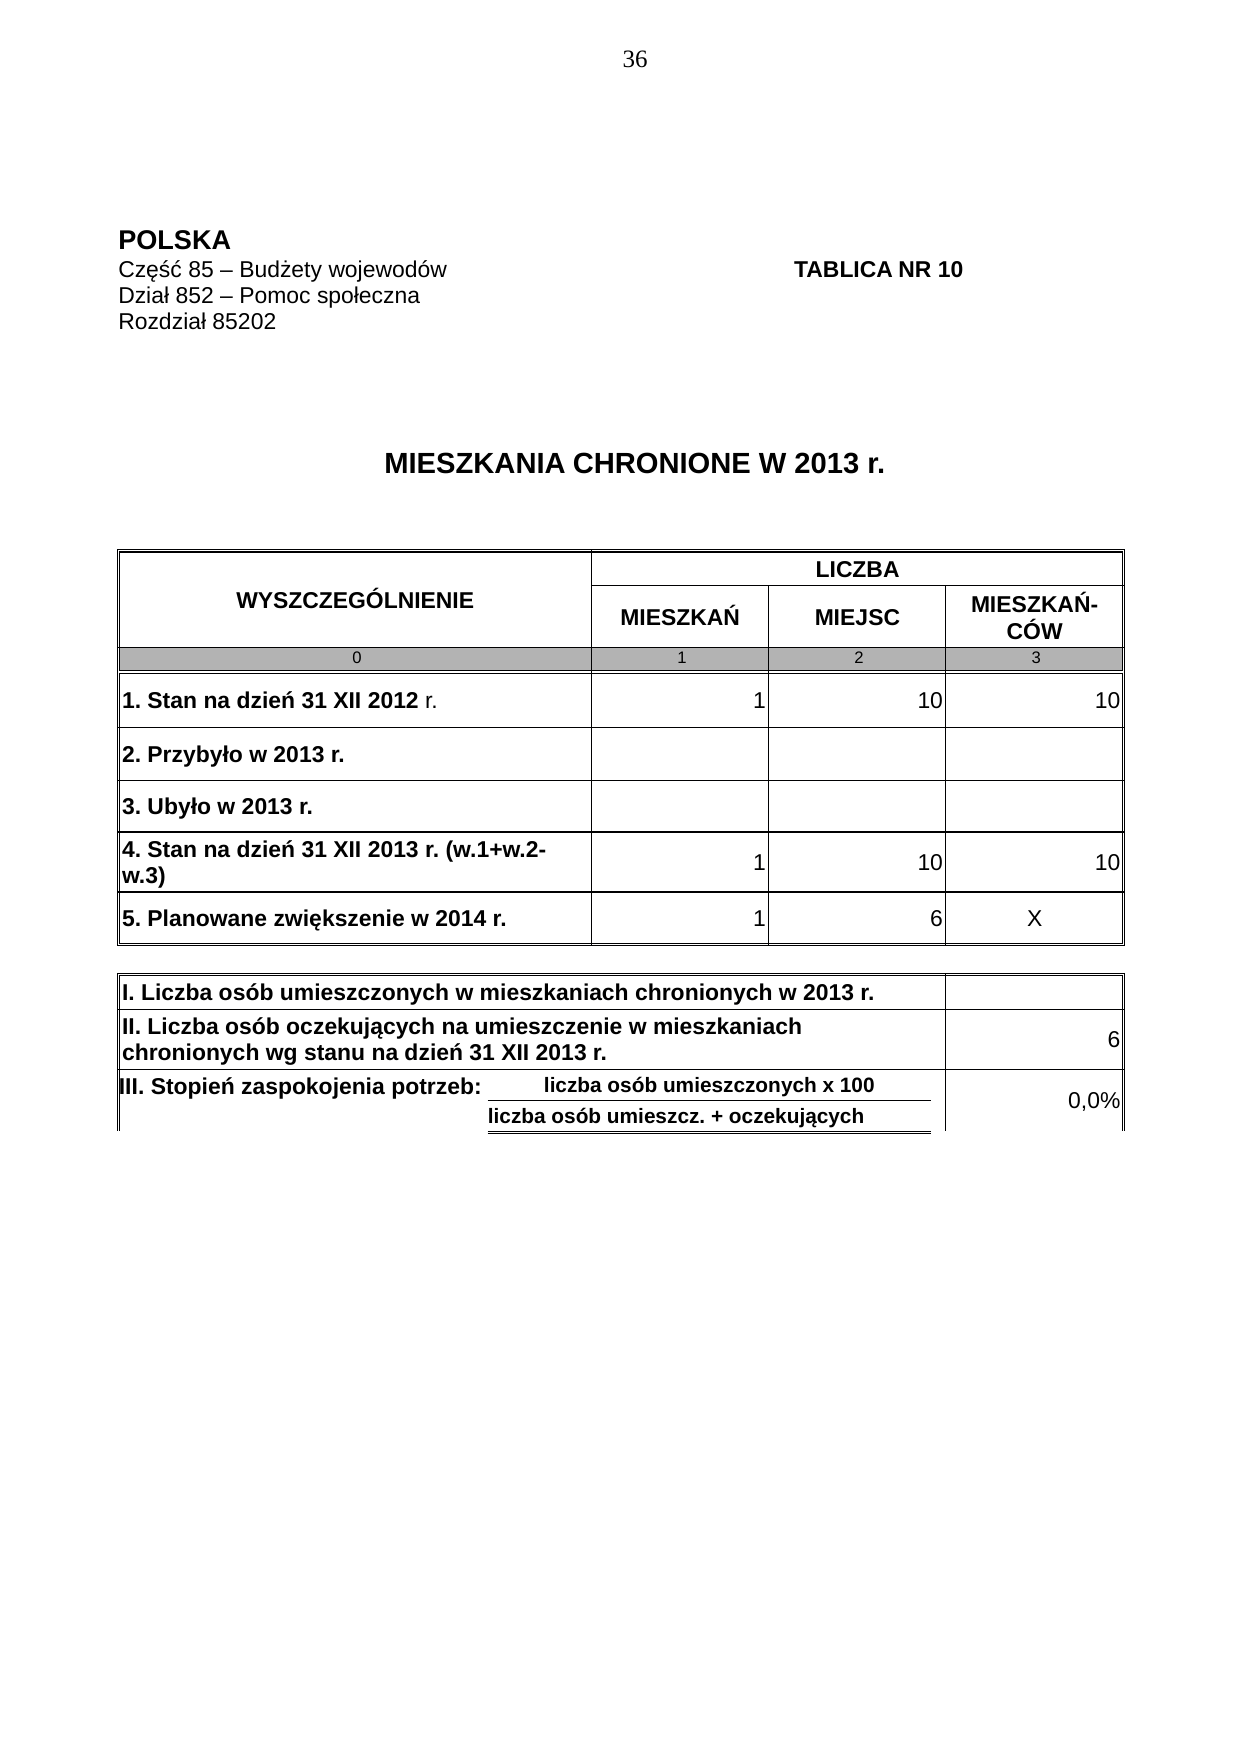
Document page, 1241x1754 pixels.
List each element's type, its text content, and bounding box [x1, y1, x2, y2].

table_cell 10 [946, 833, 1122, 891]
table_cell 6 [946, 1010, 1122, 1068]
table_header I. Liczba osób umieszczonych w mieszkaniach chronionych w 2013 r. [120, 976, 945, 1008]
table_cell 5. Planowane zwiększenie w 2014 r. [120, 893, 591, 943]
table_cell 3 [946, 648, 1122, 670]
table_cell 10 [769, 674, 945, 727]
table_header WYSZCZEGÓLNIENIE [120, 553, 591, 647]
table_cell 1. Stan na dzień 31 XII 2012 r. [120, 674, 591, 727]
table_cell III. Stopień zaspokojenia potrzeb: [120, 1070, 488, 1131]
table_cell liczba osób umieszcz. + oczekujących [488, 1101, 931, 1131]
text Rozdział 85202 [118, 308, 1152, 335]
table_cell 2 [769, 648, 945, 670]
table_cell 1 [592, 648, 768, 670]
subtitle MIESZKANIA CHRONIONE W 2013 r. [118, 446, 1152, 479]
table_cell 2. Przybyło w 2013 r. [120, 728, 591, 779]
table_cell 10 [769, 833, 945, 891]
table_cell [931, 1070, 945, 1131]
table_cell [769, 781, 945, 831]
table_cell 0 [120, 648, 591, 670]
table_cell MIESZKAŃ [592, 586, 768, 647]
table_cell 0,0% [946, 1070, 1122, 1131]
text POLSKA [118, 224, 1152, 256]
table_cell MIEJSC [769, 586, 945, 647]
table_cell 4. Stan na dzień 31 XII 2013 r. (w.1+w.2-w.3) [120, 833, 591, 891]
table_cell X [946, 893, 1122, 943]
table_cell 6 [769, 893, 945, 943]
table_cell 10 [946, 674, 1122, 727]
table_cell 1 [592, 893, 768, 943]
table_cell [946, 781, 1122, 831]
text Dział 852 – Pomoc społeczna [118, 282, 1152, 308]
table_cell 1 [592, 833, 768, 891]
table_cell liczba osób umieszczonych x 100 [488, 1070, 931, 1100]
table_cell [592, 728, 768, 779]
table_header LICZBA [592, 553, 1122, 585]
table_cell 3. Ubyło w 2013 r. [120, 781, 591, 831]
table_cell [946, 728, 1122, 779]
table_cell 1 [592, 674, 768, 727]
table_header [946, 976, 1122, 1008]
table_cell [769, 728, 945, 779]
text Część 85 – Budżety wojewodów TABLICA NR 10 [118, 256, 1152, 282]
table_cell MIESZKAŃ-CÓW [946, 586, 1122, 647]
table_cell II. Liczba osób oczekujących na umieszczenie w mieszkaniach chronionych wg stanu na dzień 31 XII 2013 r. [120, 1010, 945, 1068]
table_cell [592, 781, 768, 831]
